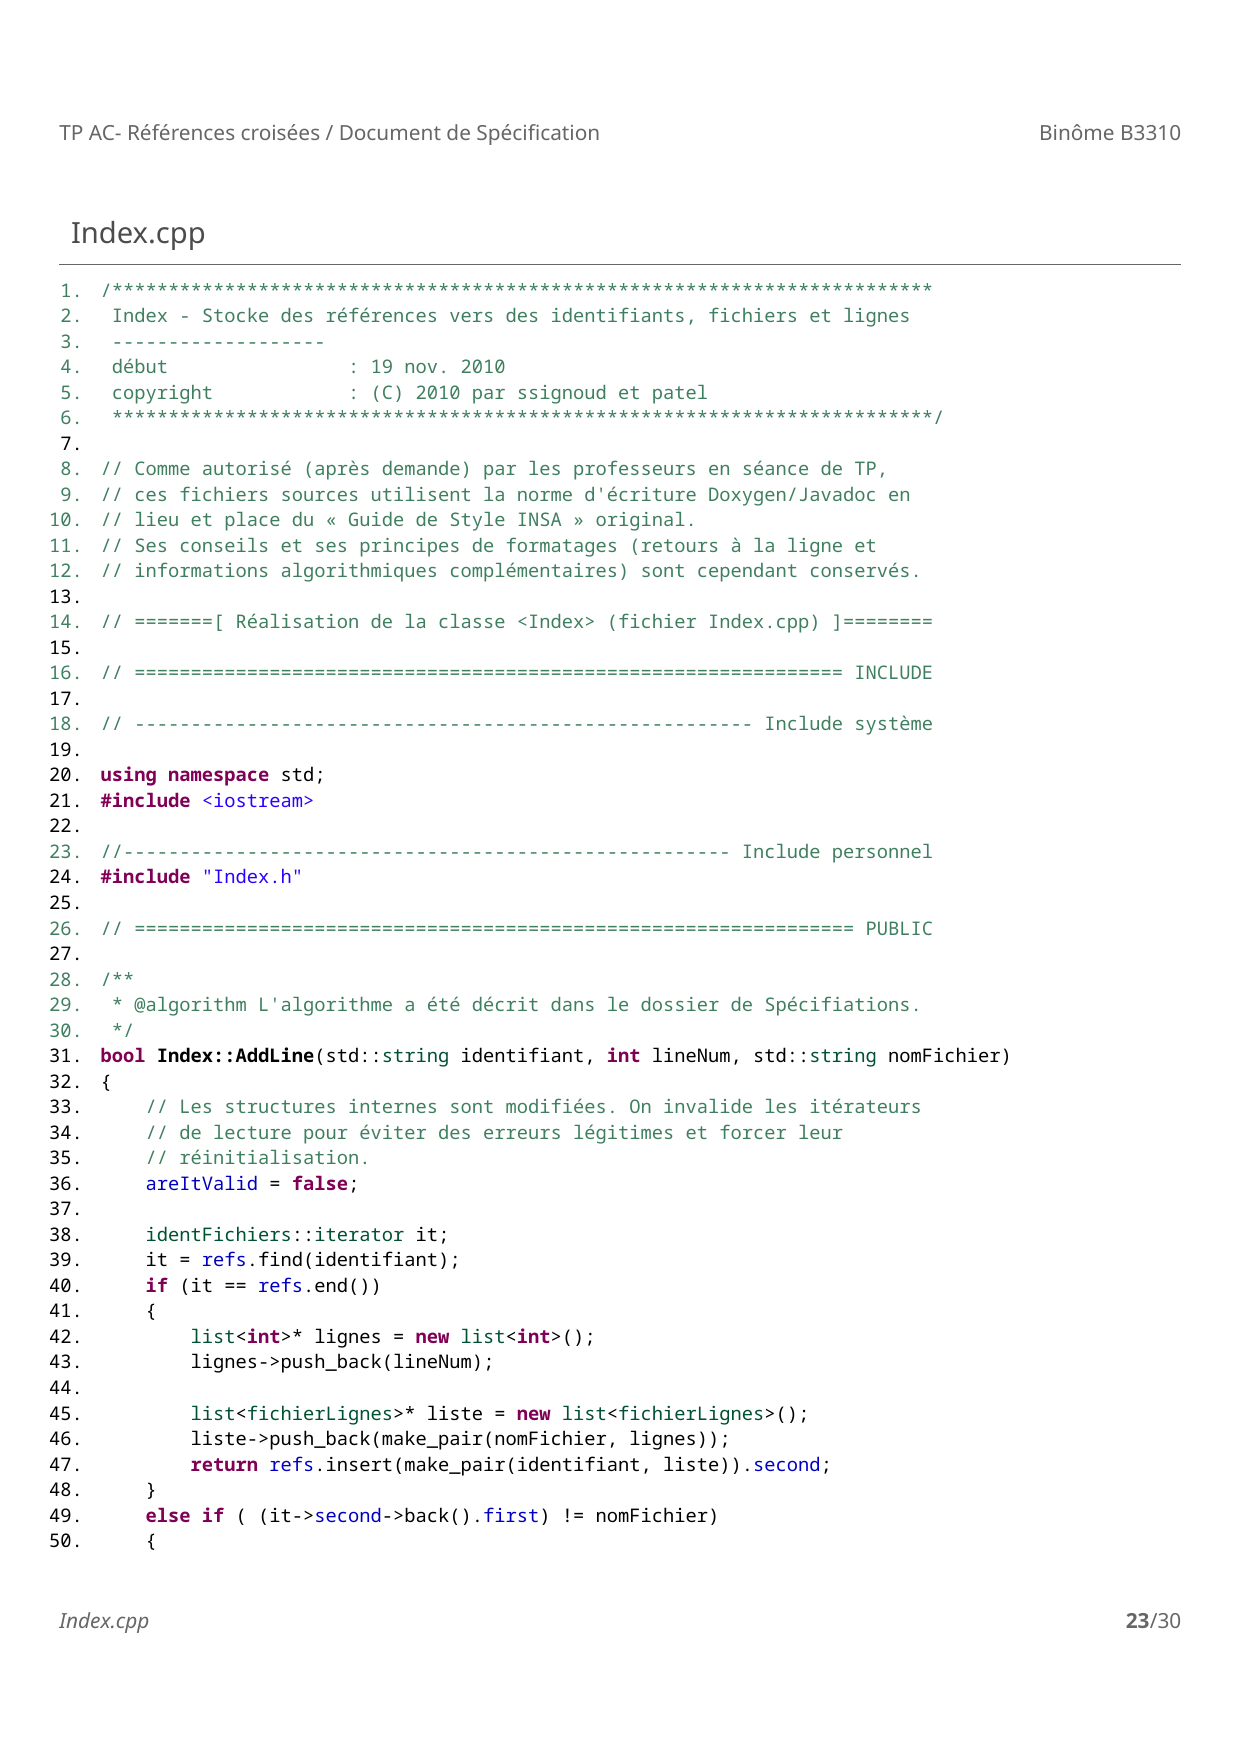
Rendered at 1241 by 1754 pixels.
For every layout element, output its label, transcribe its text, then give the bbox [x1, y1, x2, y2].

list { [83, 1527, 1181, 1553]
list // Comme autorisé (après demande) par les professeurs en séance de TP, [83, 456, 1181, 481]
list // lieu et place du « Guide de Style INSA » original. [83, 507, 1181, 532]
list ------------------- [83, 328, 1181, 353]
list #include <iostream> [83, 787, 1181, 813]
list // ------------------------------------------------------- Include système [83, 711, 1181, 736]
list list<int>* lignes = new list<int>(); [83, 1323, 1181, 1349]
list // Les structures internes sont modifiées. On invalide les itérateurs [83, 1093, 1181, 1119]
list #include "Index.h" [83, 864, 1181, 889]
list //------------------------------------------------------ Include personnel [83, 838, 1181, 864]
subtitle Index.cpp [59, 201, 1181, 264]
list bool Index::AddLine(std::string identifiant, int lineNum, std::string nomFichier) [83, 1042, 1181, 1068]
list copyright : (C) 2010 par ssignoud et patel [83, 379, 1181, 404]
list list<fichierLignes>* liste = new list<fichierLignes>(); [83, 1400, 1181, 1425]
list *************************************************************************/ [83, 404, 1181, 430]
list /** [83, 966, 1181, 991]
list } [83, 1476, 1181, 1502]
list // Ses conseils et ses principes de formatages (retours à la ligne et [83, 532, 1181, 558]
list // informations algorithmiques complémentaires) sont cependant conservés. [83, 558, 1181, 583]
list it = refs.find(identifiant); [83, 1247, 1181, 1272]
list // réinitialisation. [83, 1144, 1181, 1170]
list return refs.insert(make_pair(identifiant, liste)).second; [83, 1451, 1181, 1476]
list * @algorithm L'algorithme a été décrit dans le dossier de Spécifiations. [83, 991, 1181, 1017]
list // ces fichiers sources utilisent la norme d'écriture Doxygen/Javadoc en [83, 481, 1181, 507]
list début : 19 nov. 2010 [83, 353, 1181, 379]
list Index - Stocke des références vers des identifiants, fichiers et lignes [83, 302, 1181, 328]
list else if ( (it->second->back().first) != nomFichier) [83, 1502, 1181, 1527]
list areItValid = false; [83, 1170, 1181, 1196]
list // =======[ Réalisation de la classe <Index> (fichier Index.cpp) ]======== [83, 609, 1181, 634]
list { [83, 1068, 1181, 1093]
list using namespace std; [83, 762, 1181, 787]
list { [83, 1298, 1181, 1323]
list // de lecture pour éviter des erreurs légitimes et forcer leur [83, 1119, 1181, 1144]
list */ [83, 1017, 1181, 1042]
list /************************************************************************* [83, 277, 1181, 302]
list liste->push_back(make_pair(nomFichier, lignes)); [83, 1425, 1181, 1451]
list // ================================================================ PUBLIC [83, 915, 1181, 940]
list // =============================================================== INCLUDE [83, 660, 1181, 685]
list if (it == refs.end()) [83, 1272, 1181, 1298]
list identFichiers::iterator it; [83, 1221, 1181, 1247]
list lignes->push_back(lineNum); [83, 1349, 1181, 1374]
